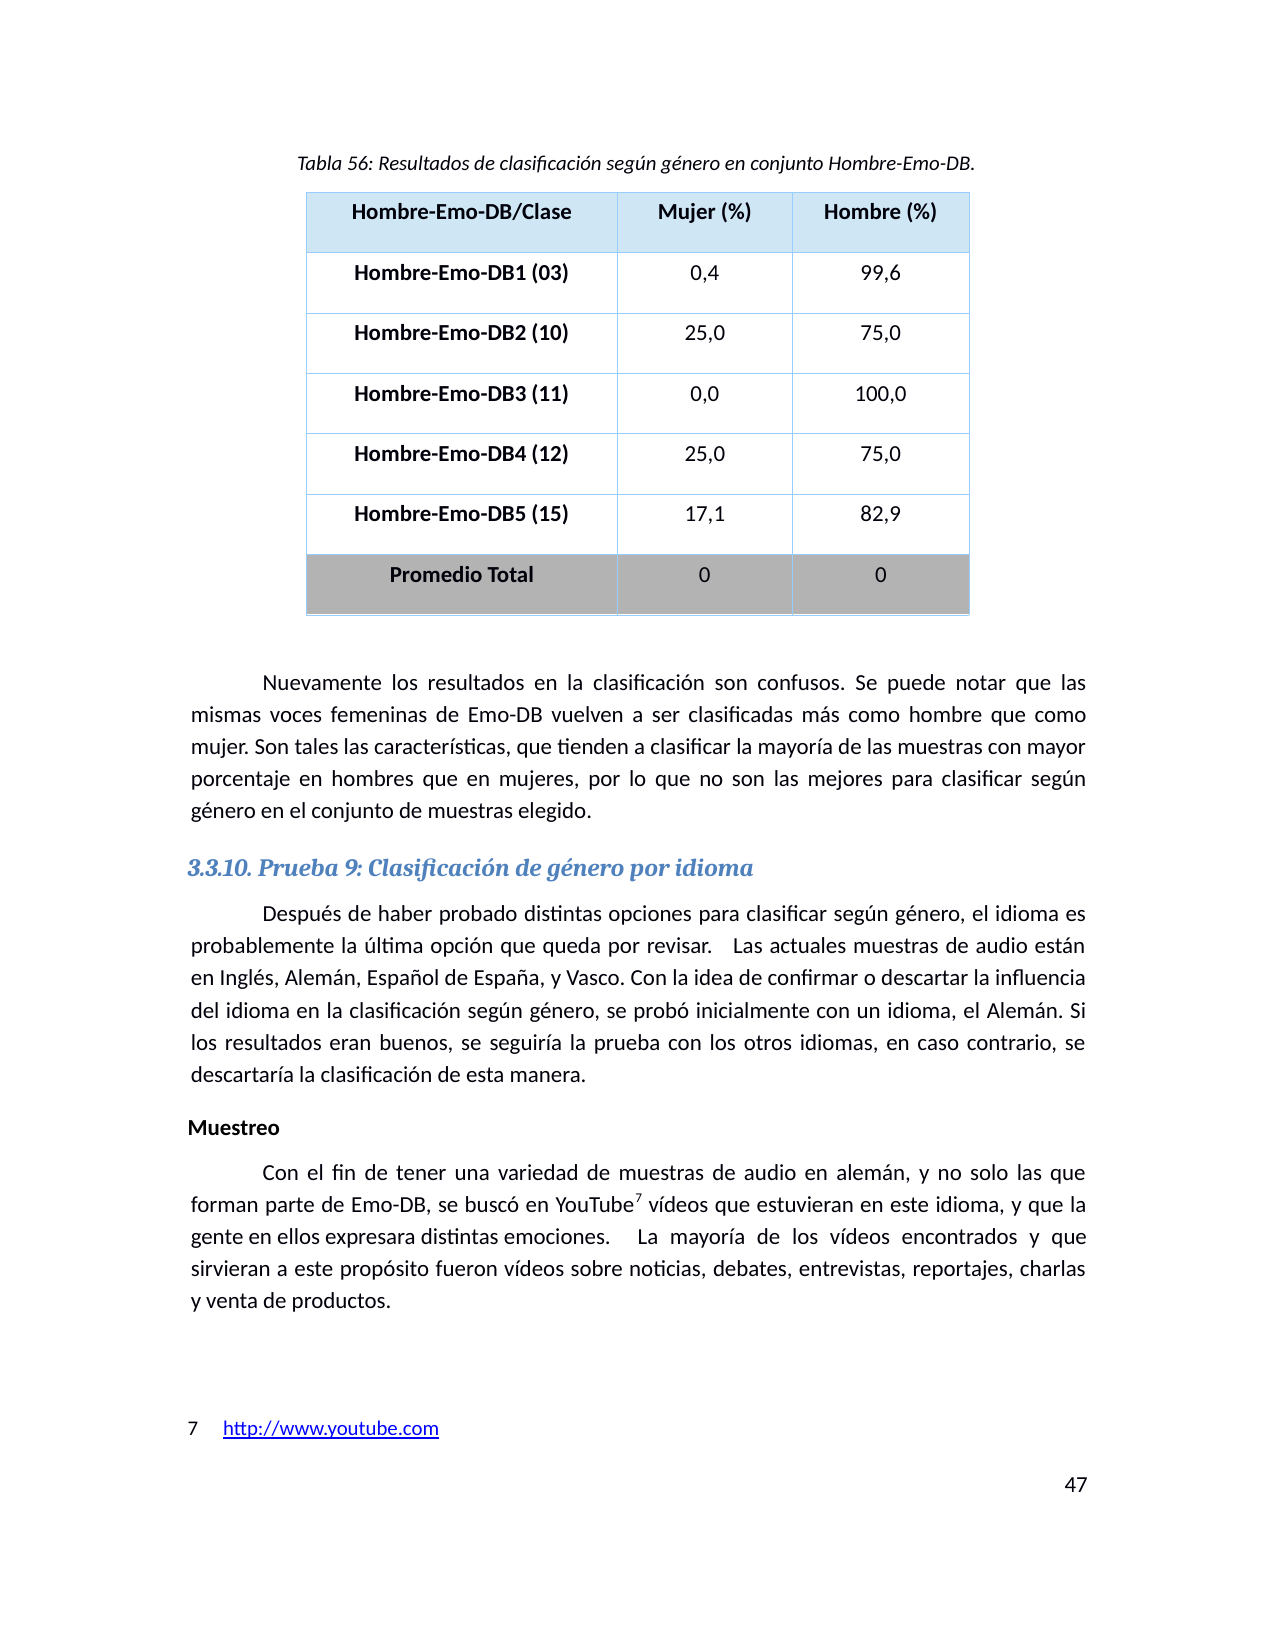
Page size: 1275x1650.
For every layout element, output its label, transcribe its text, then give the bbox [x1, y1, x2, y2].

table_cell Hombre-Emo-DB2 (10) [307, 314, 617, 373]
text http://www.youtube.com [187, 1416, 1087, 1441]
table_cell 25,0 [618, 434, 792, 494]
table_cell 25,0 [618, 314, 792, 373]
table_cell Hombre-Emo-DB5 (15) [307, 495, 617, 554]
table_cell 17,1 [618, 495, 792, 554]
table_cell 75,0 [793, 314, 969, 373]
text Con el fin de tener una variedad de muestras de audio en alemán, y no solo las que forman parte de Emo-DB, se buscó en YouTube vídeos que estuvieran en este idioma, y que la gente en ellos expresara distintas emociones. La mayoría de los vídeos encontrados y que sirvieran a este propósito fueron vídeos sobre noticias, debates, entrevistas, reportajes, charlas y venta de productos. [191, 1158, 1087, 1314]
text Tabla 56: Resultados de clasificación según género en conjunto Hombre-Emo-DB. [187, 150, 1087, 175]
table_header Mujer (%) [618, 193, 792, 252]
table_cell 0,0 [618, 374, 792, 433]
text Nuevamente los resultados en la clasificación son confusos. Se puede notar que las mismas voces femeninas de Emo-DB vuelven a ser clasificadas más como hombre que como mujer. Son tales las características, que tienden a clasificar la mayoría de las muestras con mayor porcentaje en hombres que en mujeres, por lo que no son las mejores para clasificar según género en el conjunto de muestras elegido. [191, 668, 1087, 824]
table_cell 86,5 [793, 555, 969, 614]
table_cell 100,0 [793, 374, 969, 433]
table_header Hombre (%) [793, 193, 969, 252]
table_cell Promedio Total [307, 555, 617, 614]
text Muestreo [187, 1113, 1087, 1141]
table_cell Hombre-Emo-DB4 (12) [307, 434, 617, 494]
table_cell 82,9 [793, 495, 969, 554]
subtitle 3.3.10. Prueba 9: Clasificación de género por idioma [187, 854, 1087, 882]
table_cell 75,0 [793, 434, 969, 494]
table_header Hombre-Emo-DB/Clase [307, 193, 617, 252]
table_cell Hombre-Emo-DB3 (11) [307, 374, 617, 433]
table_cell 99,6 [793, 253, 969, 312]
text Después de haber probado distintas opciones para clasificar según género, el idioma es probablemente la última opción que queda por revisar. Las actuales muestras de audio están en Inglés, Alemán, Español de España, y Vasco. Con la idea de confirmar o descartar la influencia del idioma en la clasificación según género, se probó inicialmente con un idioma, el Alemán. Si los resultados eran buenos, se seguiría la prueba con los otros idiomas, en caso contrario, se descartaría la clasificación de esta manera. [191, 899, 1087, 1088]
table_cell 0,4 [618, 253, 792, 312]
table_cell Hombre-Emo-DB1 (03) [307, 253, 617, 312]
table_cell 13,5 [618, 555, 792, 614]
